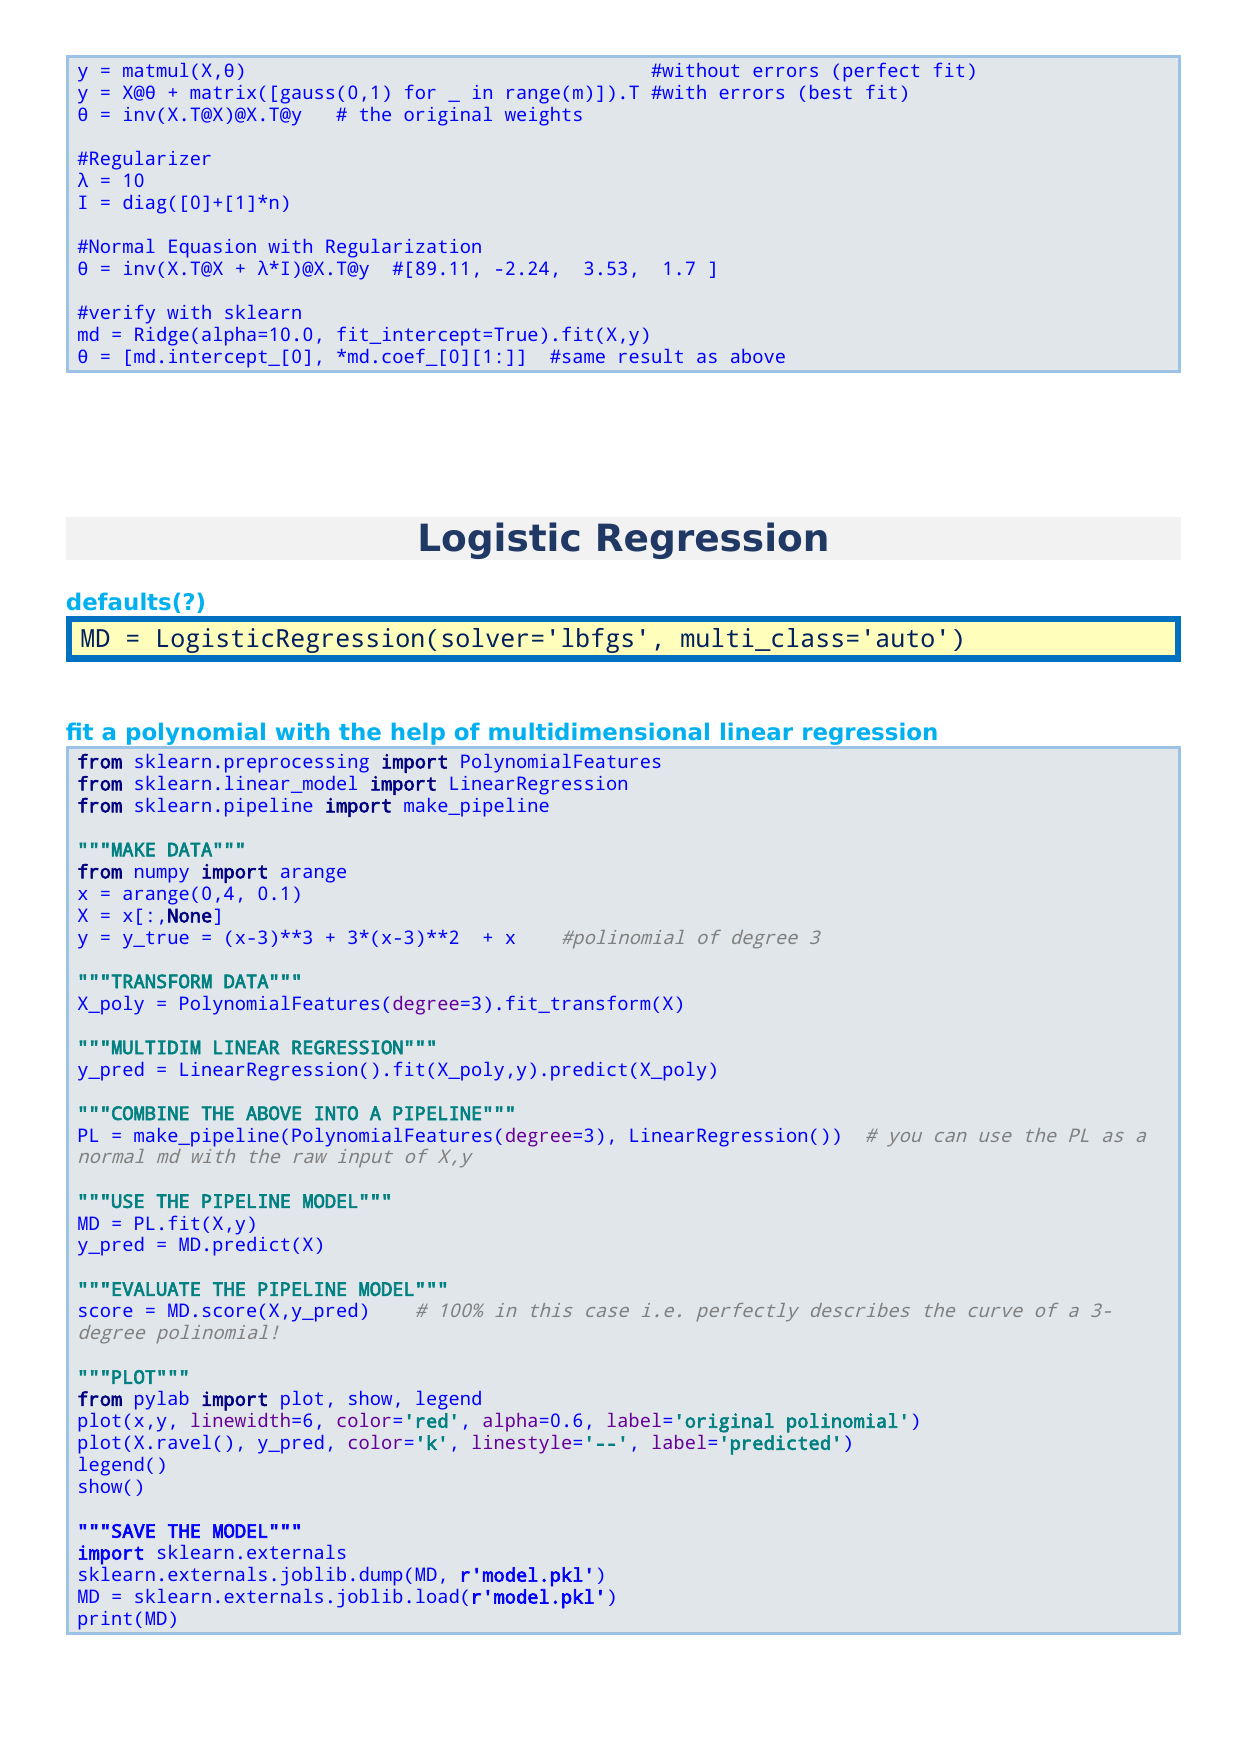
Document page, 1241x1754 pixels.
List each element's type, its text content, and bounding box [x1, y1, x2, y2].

text MD = LogisticRegression(solver='lbfgs', multi_class='auto') [72, 622, 1175, 655]
text #verify with sklearn [69, 296, 1178, 318]
text θ = [md.intercept_[0], *md.coef_[0][1:]] #same result as above [69, 340, 1178, 370]
title defaults(?) [66, 589, 1181, 616]
text θ = inv(X.T@X + λ*I)@X.T@y #[89.11, -2.24, 3.53, 1.7 ] [69, 252, 1178, 274]
text θ = inv(X.T@X)@X.T@y # the original weights [69, 99, 1178, 121]
text λ = 10 [69, 164, 1178, 187]
text #Regularizer [69, 143, 1178, 164]
text I = diag([0]+[1]*n) [69, 187, 1178, 208]
subtitle Logistic Regression [66, 517, 1181, 560]
text #Normal Equasion with Regularization [69, 231, 1178, 252]
text """SAVE THE MODEL""" import sklearn.externals sklearn.externals.joblib.dump(MD, r'model.pkl') MD = sklearn.externals.joblib.load(r'model.pkl') print(MD) [69, 1515, 1178, 1632]
text y = X@θ + matrix([gauss(0,1) for _ in range(m)]).T #with errors (best fit) [69, 77, 1178, 99]
title fit a polynomial with the help of multidimensional linear regression [66, 719, 1181, 746]
text y = matmul(X,θ) #without errors (perfect fit) [69, 58, 1178, 77]
text md = Ridge(alpha=10.0, fit_intercept=True).fit(X,y) [69, 318, 1178, 340]
text from sklearn.preprocessing import PolynomialFeatures from sklearn.linear_model import LinearRegression from sklearn.pipeline import make_pipeline """MAKE DATA""" from numpy import arange x = arange(0,4, 0.1) X = x[:,None] y = y_true = (x-3)**3 + 3*(x-3)**2 + x #polinomial of degree 3 """TRANSFORM DATA""" X_poly = PolynomialFeatures(degree=3).fit_transform(X) """MULTIDIM LINEAR REGRESSION""" y_pred = LinearRegression().fit(X_poly,y).predict(X_poly) """COMBINE THE ABOVE INTO A PIPELINE""" PL = make_pipeline(PolynomialFeatures(degree=3), LinearRegression()) # you can use the PL as a normal md with the raw input of X,y """USE THE PIPELINE MODEL""" MD = PL.fit(X,y) y_pred = MD.predict(X) """EVALUATE THE PIPELINE MODEL""" score = MD.score(X,y_pred) # 100% in this case i.e. perfectly describes the curve of a 3-degree polinomial! """PLOT""" from pylab import plot, show, legend plot(x,y, linewidth=6, color='red', alpha=0.6, label='original polinomial') plot(X.ravel(), y_pred, color='k', linestyle='--', label='predicted') legend() show() [69, 749, 1178, 1493]
